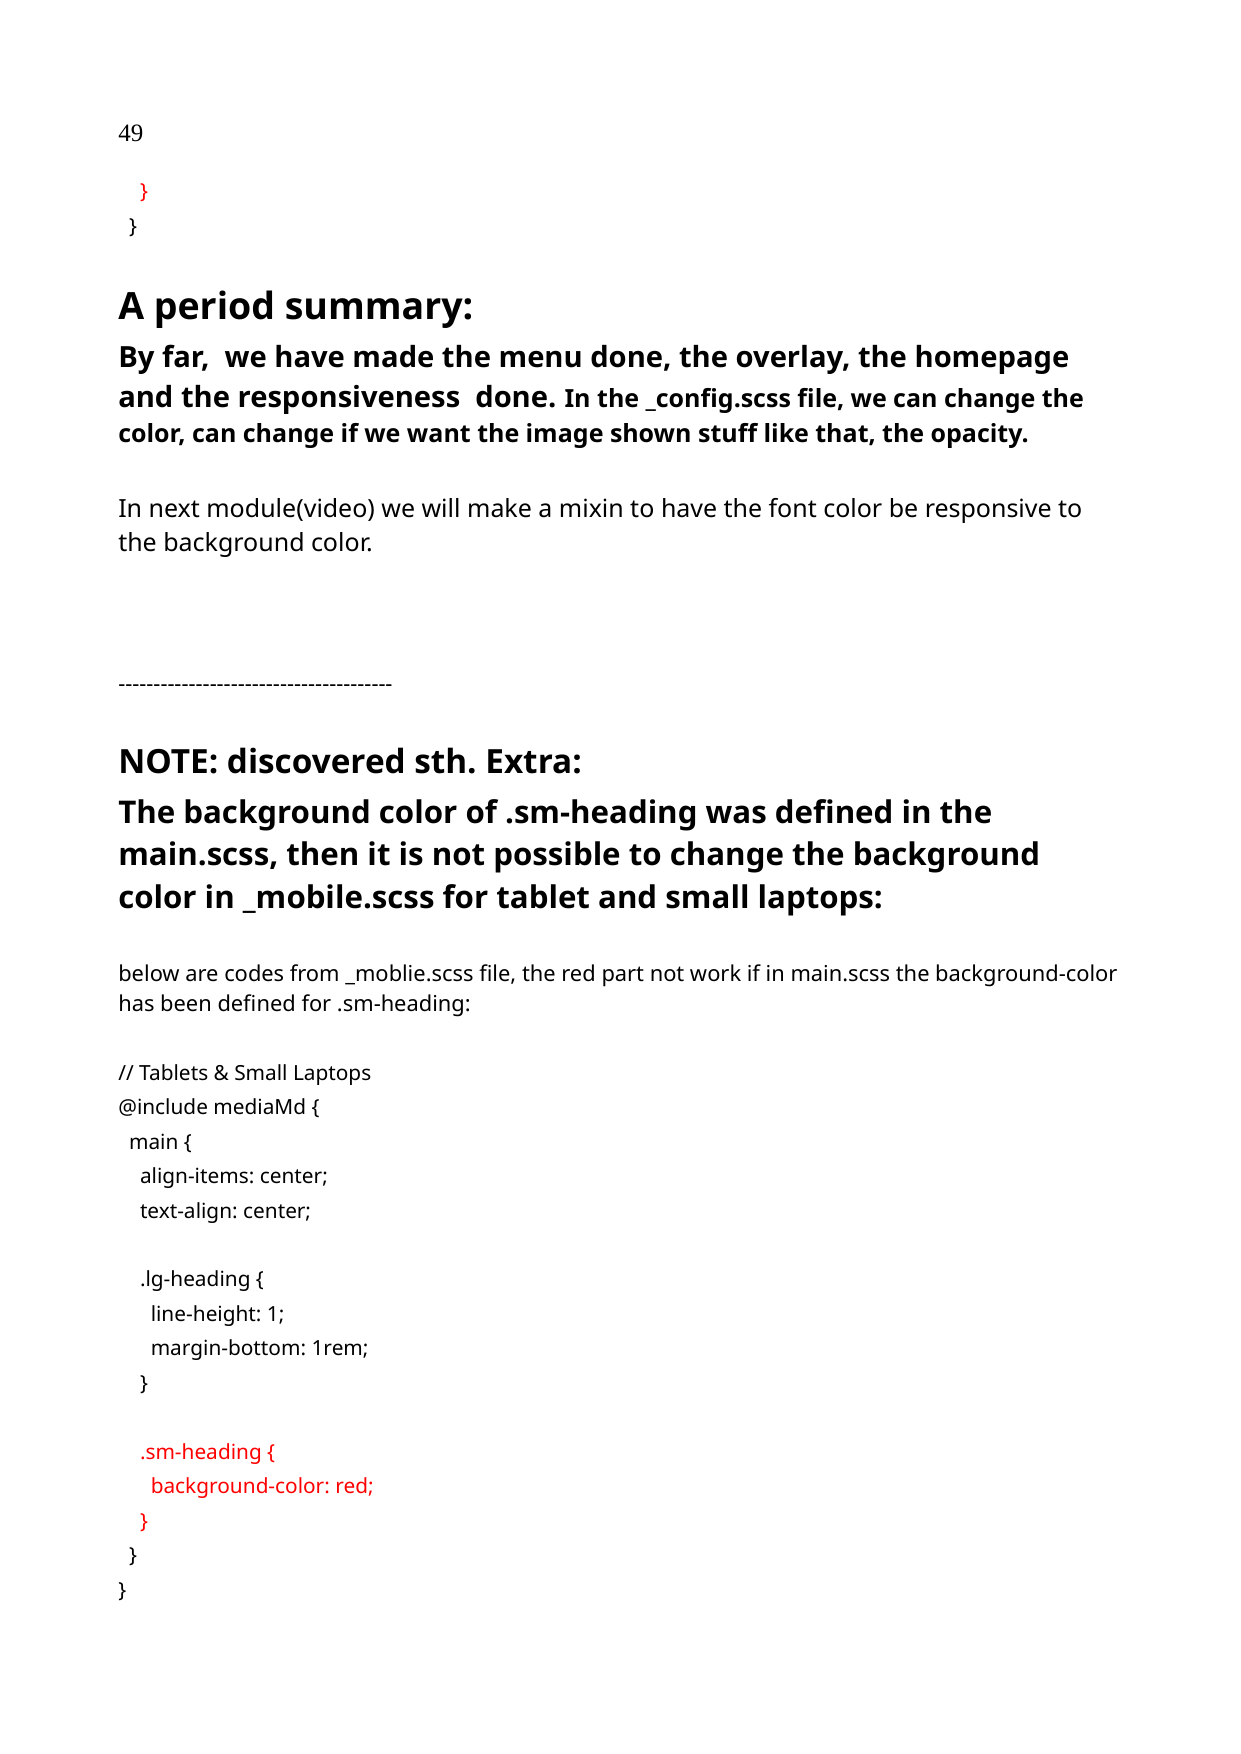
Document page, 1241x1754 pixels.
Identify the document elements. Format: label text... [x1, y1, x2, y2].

text A period summary: [118, 280, 1122, 331]
text } [118, 1368, 1122, 1396]
text NOTE: discovered sth. Extra: [118, 738, 1122, 783]
text .sm-heading { [118, 1437, 1122, 1465]
text By far, we have made the menu done, the overlay, the homepage and the responsiveness done. In the _config.scss file, we can change the color, can change if we want the image shown stuff like that, the opacity. [118, 337, 1122, 450]
text line-height: 1; [118, 1299, 1122, 1327]
text } [118, 211, 1122, 239]
text @include mediaMd { [118, 1092, 1122, 1121]
text } [118, 176, 1122, 205]
text } [118, 1575, 1122, 1603]
text --------------------------------------- [118, 668, 1122, 698]
text text-align: center; [118, 1196, 1122, 1224]
text In next module(video) we will make a mixin to have the font color be responsive to the background color. [118, 491, 1122, 559]
text } [118, 1540, 1122, 1569]
text align-items: center; [118, 1161, 1122, 1190]
text } [118, 1506, 1122, 1534]
text background-color: red; [118, 1471, 1122, 1500]
text margin-bottom: 1rem; [118, 1333, 1122, 1362]
text .lg-heading { [118, 1264, 1122, 1293]
text // Tablets & Small Laptops [118, 1058, 1122, 1086]
text below are codes from _moblie.scss file, the red part not work if in main.scss the background-color has been defined for .sm-heading: [118, 958, 1122, 1017]
text main { [118, 1127, 1122, 1155]
text The background color of .sm-heading was defined in the main.scss, then it is not possible to change the background color in _mobile.scss for tablet and small laptops: [118, 789, 1122, 917]
